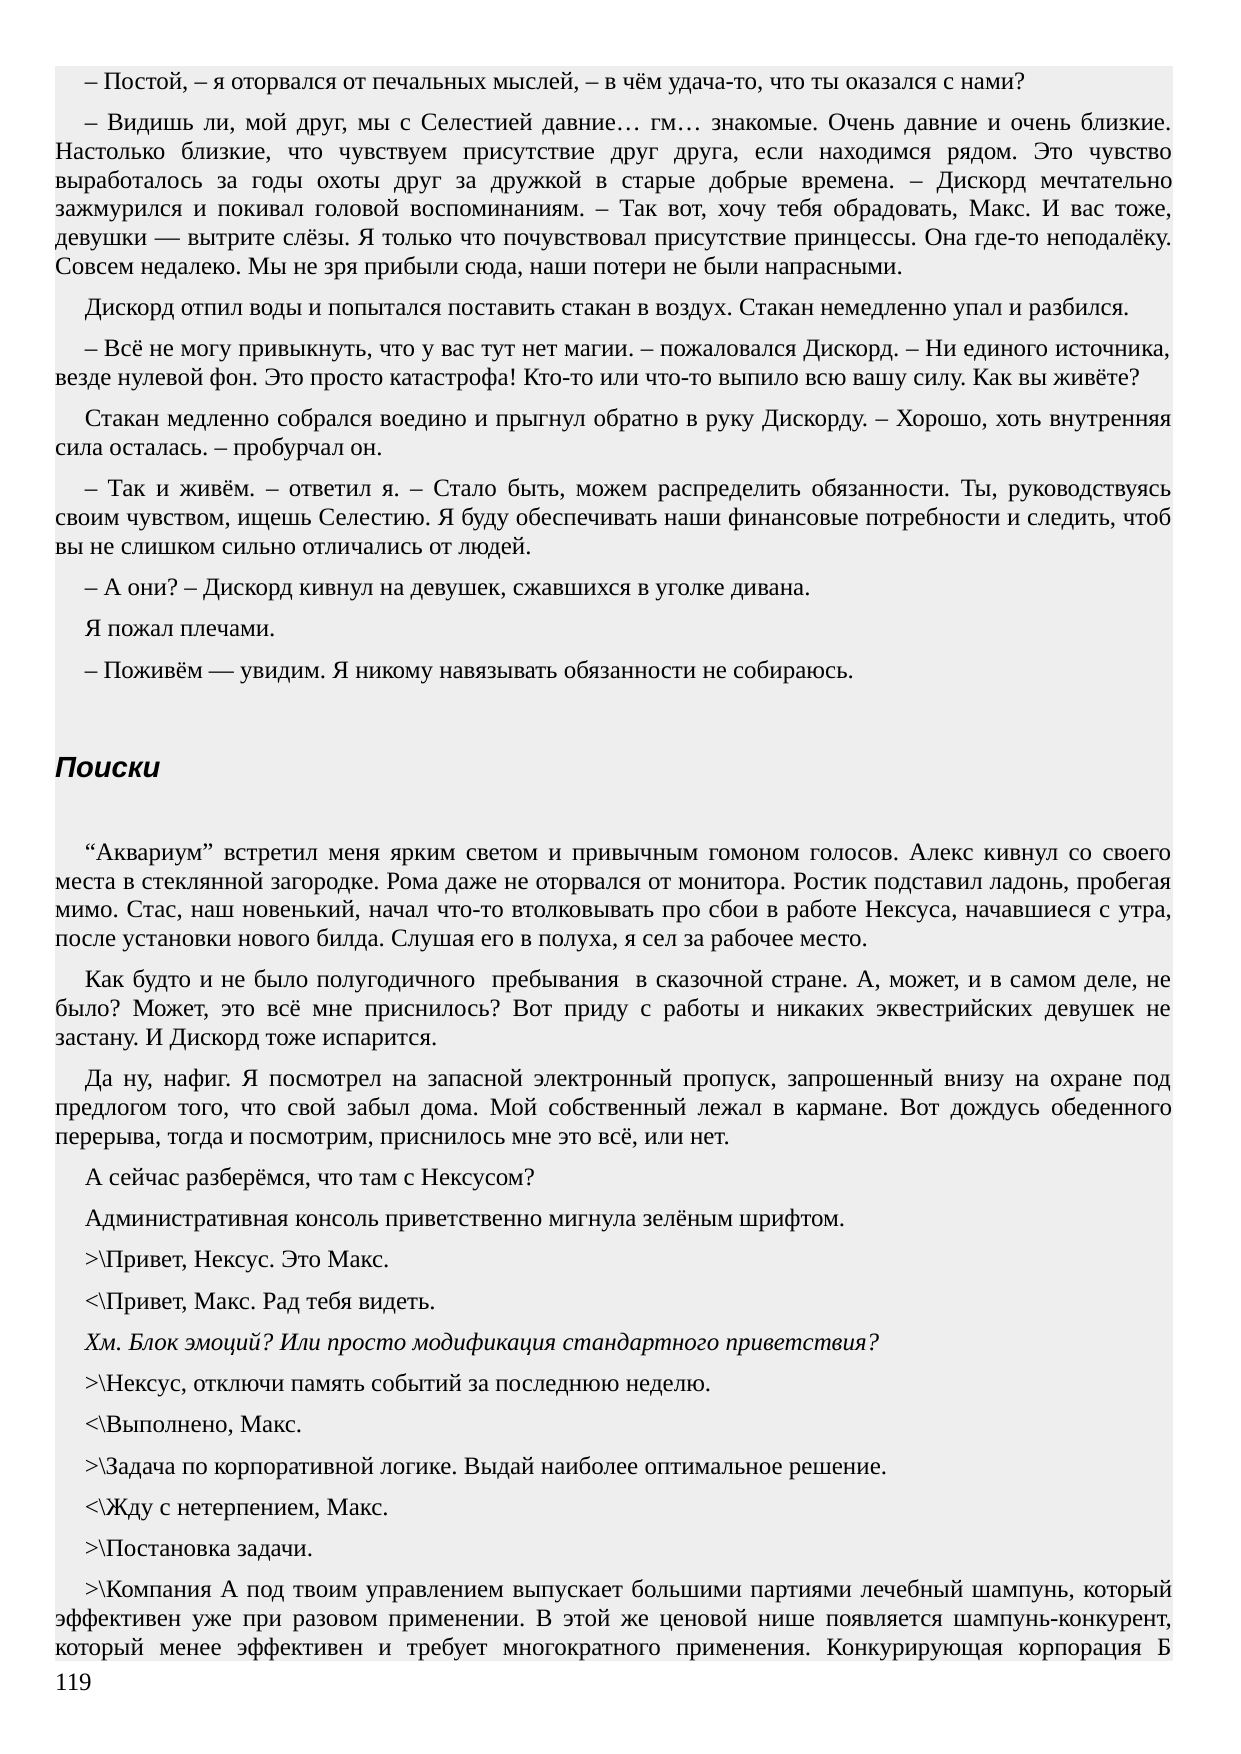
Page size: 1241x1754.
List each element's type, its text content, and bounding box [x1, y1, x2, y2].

text – Поживём — увидим. Я никому навязывать обязанности не собираюсь. [55, 655, 1173, 683]
text <\Привет, Макс. Рад тебя видеть. [55, 1286, 1173, 1314]
text – Так и живём. – ответил я. – Стало быть, можем распределить обязанности. Ты, руководствуясь своим чувством, ищешь Селестию. Я буду обеспечивать наши финансовые потребности и следить, чтоб вы не слишком сильно отличались от людей. [55, 473, 1173, 560]
text >\Задача по корпоративной логике. Выдай наиболее оптимальное решение. [55, 1451, 1173, 1479]
text Я пожал плечами. [55, 613, 1173, 642]
text Дискорд отпил воды и попытался поставить стакан в воздух. Стакан немедленно упал и разбился. [55, 292, 1173, 321]
text <\Жду с нетерпением, Макс. [55, 1492, 1173, 1521]
text – Всё не могу привыкнуть, что у вас тут нет магии. – пожаловался Дискорд. – Ни единого источника, везде нулевой фон. Это просто катастрофа! Кто-то или что-то выпило всю вашу силу. Как вы живёте? [55, 333, 1173, 391]
text А сейчас разберёмся, что там с Нексусом? [55, 1162, 1173, 1191]
text >\Привет, Нексус. Это Макс. [55, 1244, 1173, 1273]
text Стакан медленно собрался воедино и прыгнул обратно в руку Дискорду. – Хорошо, хоть внутренняя сила осталась. – пробурчал он. [55, 403, 1173, 461]
text >\Постановка задачи. [55, 1533, 1173, 1562]
text <\Выполнено, Макс. [55, 1409, 1173, 1438]
text Административная консоль приветственно мигнула зелёным шрифтом. [55, 1203, 1173, 1232]
text >\Компания А под твоим управлением выпускает большими партиями лечебный шампунь, который эффективен уже при разовом применении. В этой же ценовой нише появляется шампунь-конкурент, который менее эффективен и требует многократного применения. Конкурирующая корпорация Б [55, 1574, 1173, 1661]
subtitle Поиски [55, 750, 1173, 783]
text – Видишь ли, мой друг, мы с Селестией давние… гм… знакомые. Очень давние и очень близкие. Настолько близкие, что чувствуем присутствие друг друга, если находимся рядом. Это чувство выработалось за годы охоты друг за дружкой в старые добрые времена. – Дискорд мечтательно зажмурился и покивал головой воспоминаниям. – Так вот, хочу тебя обрадовать, Макс. И вас тоже, девушки — вытрите слёзы. Я только что почувствовал присутствие принцессы. Она где-то неподалёку. Совсем недалеко. Мы не зря прибыли сюда, наши потери не были напрасными. [55, 107, 1173, 280]
text >\Нексус, отключи память событий за последнюю неделю. [55, 1368, 1173, 1397]
text – А они? – Дискорд кивнул на девушек, сжавшихся в уголке дивана. [55, 572, 1173, 601]
text Да ну, нафиг. Я посмотрел на запасной электронный пропуск, запрошенный внизу на охране под предлогом того, что свой забыл дома. Мой собственный лежал в кармане. Вот дождусь обеденного перерыва, тогда и посмотрим, приснилось мне это всё, или нет. [55, 1063, 1173, 1149]
text Как будто и не было полугодичного пребывания в сказочной стране. А, может, и в самом деле, не было? Может, это всё мне приснилось? Вот приду с работы и никаких эквестрийских девушек не застану. И Дискорд тоже испарится. [55, 964, 1173, 1051]
text “Аквариум” встретил меня ярким светом и привычным гомоном голосов. Алекс кивнул со своего места в стеклянной загородке. Рома даже не оторвался от монитора. Ростик подставил ладонь, пробегая мимо. Стас, наш новенький, начал что-то втолковывать про сбои в работе Нексуса, начавшиеся с утра, после установки нового билда. Слушая его в полуха, я сел за рабочее место. [55, 837, 1173, 952]
text – Постой, – я оторвался от печальных мыслей, – в чём удача-то, что ты оказался с нами? [55, 66, 1173, 95]
text Хм. Блок эмоций? Или просто модификация стандартного приветствия? [55, 1327, 1173, 1356]
